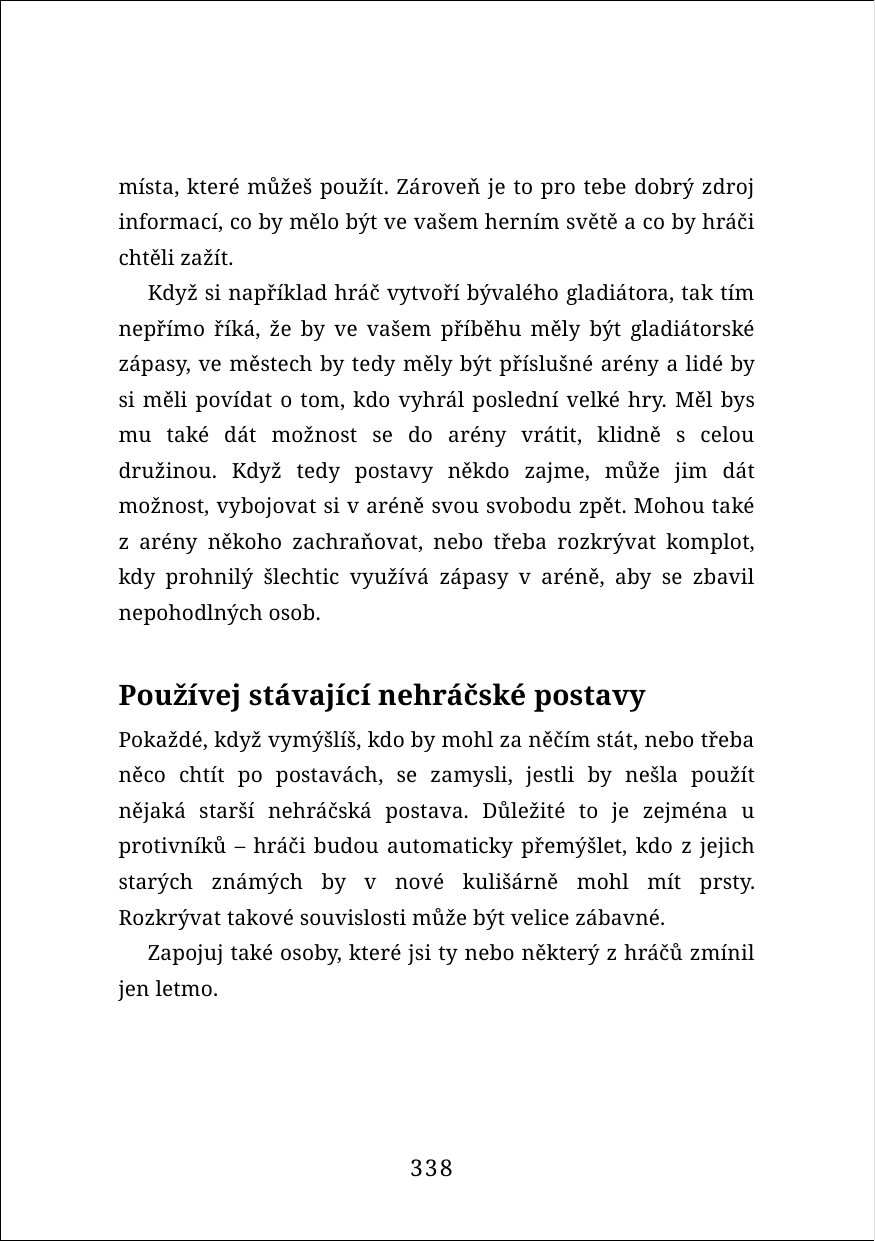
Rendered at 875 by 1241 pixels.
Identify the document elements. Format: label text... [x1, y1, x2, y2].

text Pokaždé, když vymýšlíš, kdo by mohl za něčím stát, nebo třeba něco chtít po postavách, se zamysli, jestli by nešla použít nějaká starší nehráčská postava. Důležité to je zejména u protivníků – hráči budou automaticky přemýšlet, kdo z jejich starých známých by v nové kulišárně mohl mít prsty. Rozkrývat takové souvislosti může být velice zábavné. Zapojuj také osoby, které jsi ty nebo některý z hráčů zmínil jen letmo. [118, 725, 756, 1002]
subtitle Používej stávající nehráčské postavy [118, 675, 756, 713]
text místa, které můžeš použít. Zároveň je to pro tebe dobrý zdroj informací, co by mělo být ve vašem herním světě a co by hráči chtěli zažít. Když si například hráč vytvoří bývalého gladiátora, tak tím nepřímo říká, že by ve vašem příběhu měly být gladiátorské zápasy, ve městech by tedy měly být příslušné arény a lidé by si měli povídat o tom, kdo vyhrál poslední velké hry. Měl bys mu také dát možnost se do arény vrátit, klidně s celou družinou. Když tedy postavy někdo zajme, může jim dát možnost, vybojovat si v aréně svou svobodu zpět. Mohou také z arény někoho zachraňovat, nebo třeba rozkrývat komplot, kdy prohnilý šlechtic využívá zápasy v aréně, aby se zbavil nepohodlných osob. [118, 172, 756, 626]
